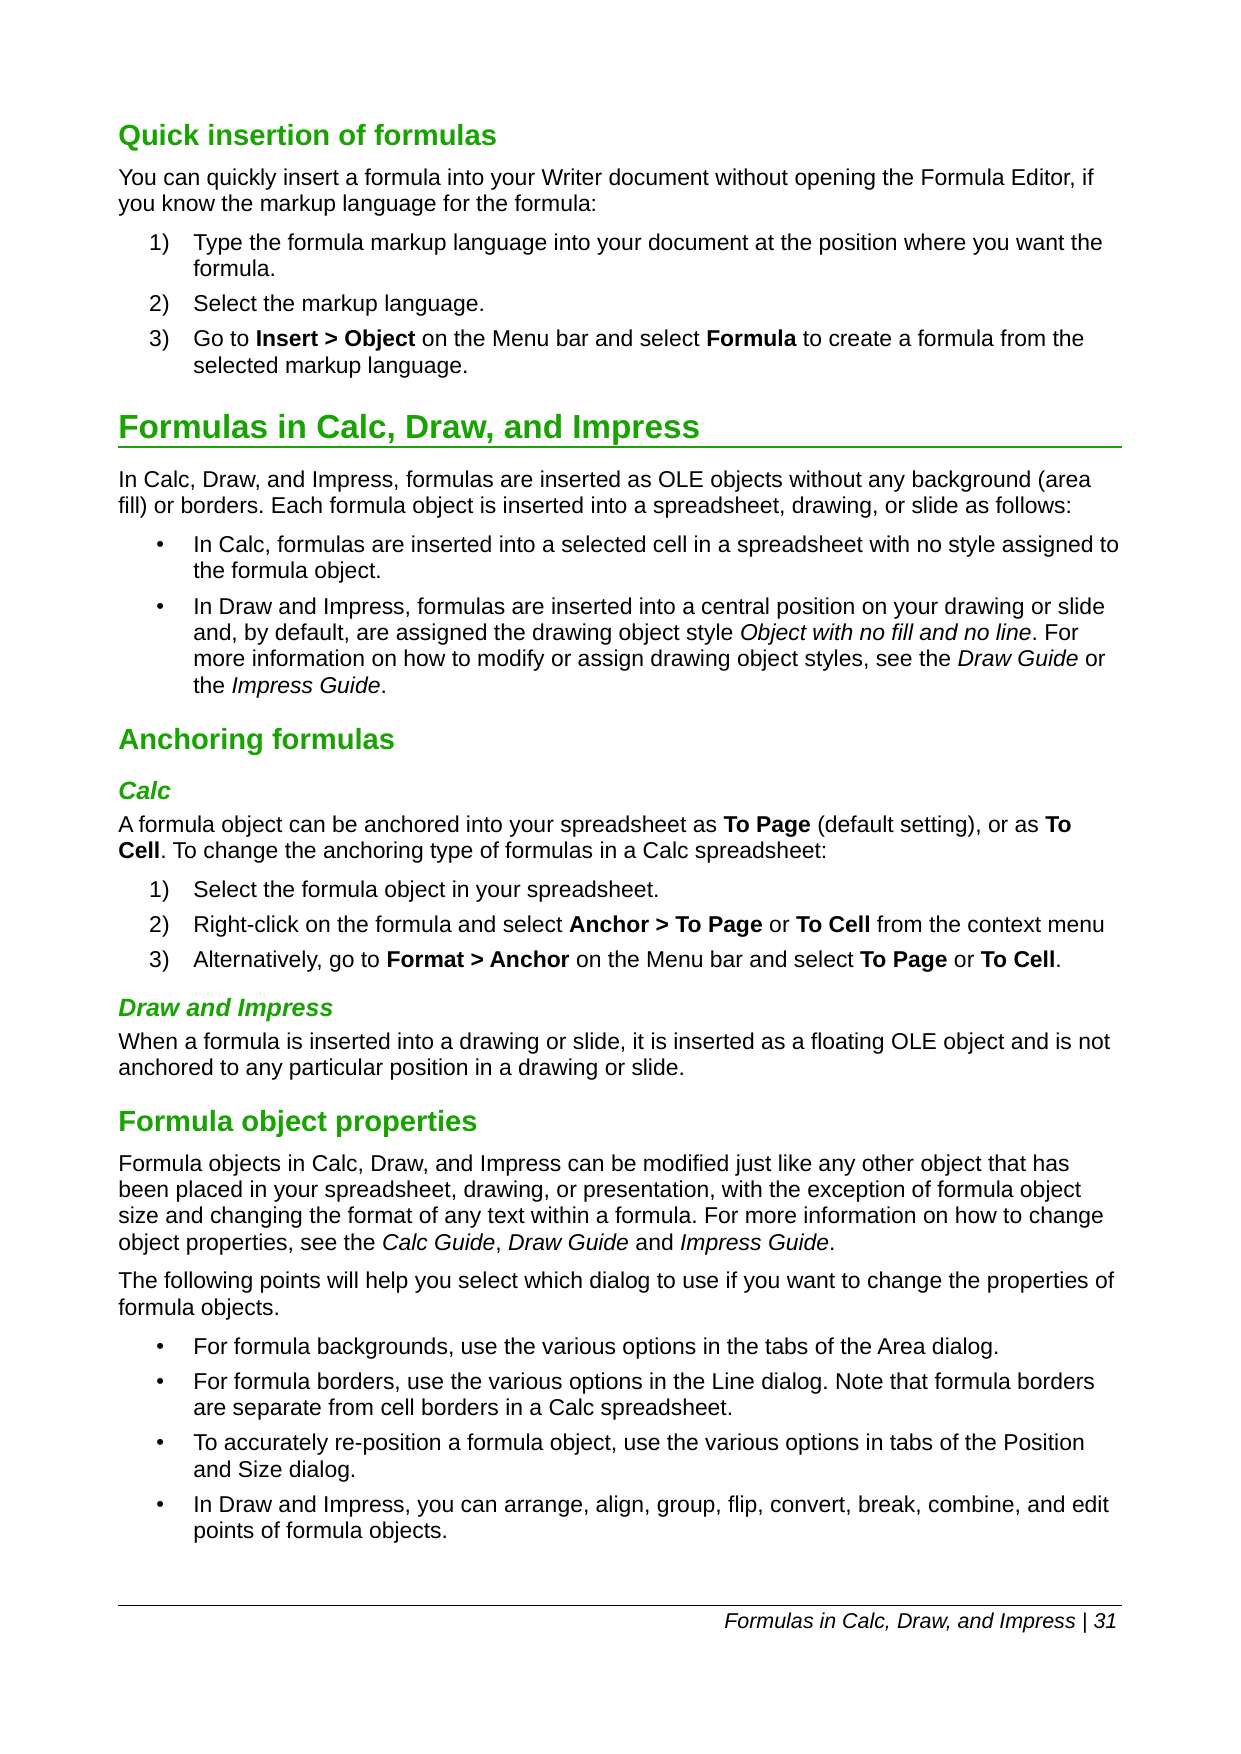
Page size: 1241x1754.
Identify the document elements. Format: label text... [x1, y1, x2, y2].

list For formula borders, use the various options in the Line dialog. Note that formula borders are separate from cell borders in a Calc spreadsheet. [156, 1368, 1122, 1421]
text In Calc, Draw, and Impress, formulas are inserted as OLE objects without any background (area fill) or borders. Each formula object is inserted into a spreadsheet, drawing, or slide as follows: [118, 466, 1122, 518]
subtitle Calc [118, 776, 1122, 804]
list In Draw and Impress, formulas are inserted into a central position on your drawing or slide and, by default, are assigned the drawing object style Object with no fill and no line. For more information on how to modify or assign drawing object styles, see the Draw Guide or the Impress Guide. [156, 593, 1122, 698]
list Type the formula markup language into your document at the position where you want the formula. [169, 229, 1122, 281]
text You can quickly insert a formula into your Writer document without opening the Formula Editor, if you know the markup language for the formula: [118, 163, 1122, 216]
list Alternatively, go to Format > Anchor on the Menu bar and select To Page or To Cell. [169, 946, 1122, 972]
list Select the formula object in your spreadsheet. [169, 876, 1122, 902]
text When a formula is inserted into a drawing or slide, it is inserted as a floating OLE object and is not anchored to any particular position in a drawing or slide. [118, 1028, 1122, 1081]
list In Calc, formulas are inserted into a selected cell in a spreadsheet with no style assigned to the formula object. [156, 531, 1122, 584]
list Go to Insert > Object on the Menu bar and select Formula to create a formula from the selected markup language. [169, 325, 1122, 378]
text A formula object can be anchored into your spreadsheet as To Page (default setting), or as To Cell. To change the anchoring type of formulas in a Calc spreadsheet: [118, 811, 1122, 863]
list To accurately re-position a formula object, use the various options in tabs of the Position and Size dialog. [156, 1429, 1122, 1482]
list In Draw and Impress, you can arrange, align, group, flip, convert, break, combine, and edit points of formula objects. [156, 1491, 1122, 1544]
text The following points will help you select which dialog to use if you want to change the properties of formula objects. [118, 1267, 1122, 1320]
list Right-click on the formula and select Anchor > To Page or To Cell from the context menu [169, 911, 1122, 937]
subtitle Formulas in Calc, Draw, and Impress [118, 408, 1122, 446]
subtitle Anchoring formulas [118, 722, 1122, 755]
list For formula backgrounds, use the various options in the tabs of the Area dialog. [156, 1333, 1122, 1359]
subtitle Formula object properties [118, 1104, 1122, 1138]
subtitle Quick insertion of formulas [118, 118, 1122, 152]
list Select the markup language. [169, 290, 1122, 317]
text Formula objects in Calc, Draw, and Impress can be modified just like any other object that has been placed in your spreadsheet, drawing, or presentation, with the exception of formula object size and changing the format of any text within a formula. For more information on how to change object properties, see the Calc Guide, Draw Guide and Impress Guide. [118, 1149, 1122, 1255]
subtitle Draw and Impress [118, 993, 1122, 1022]
